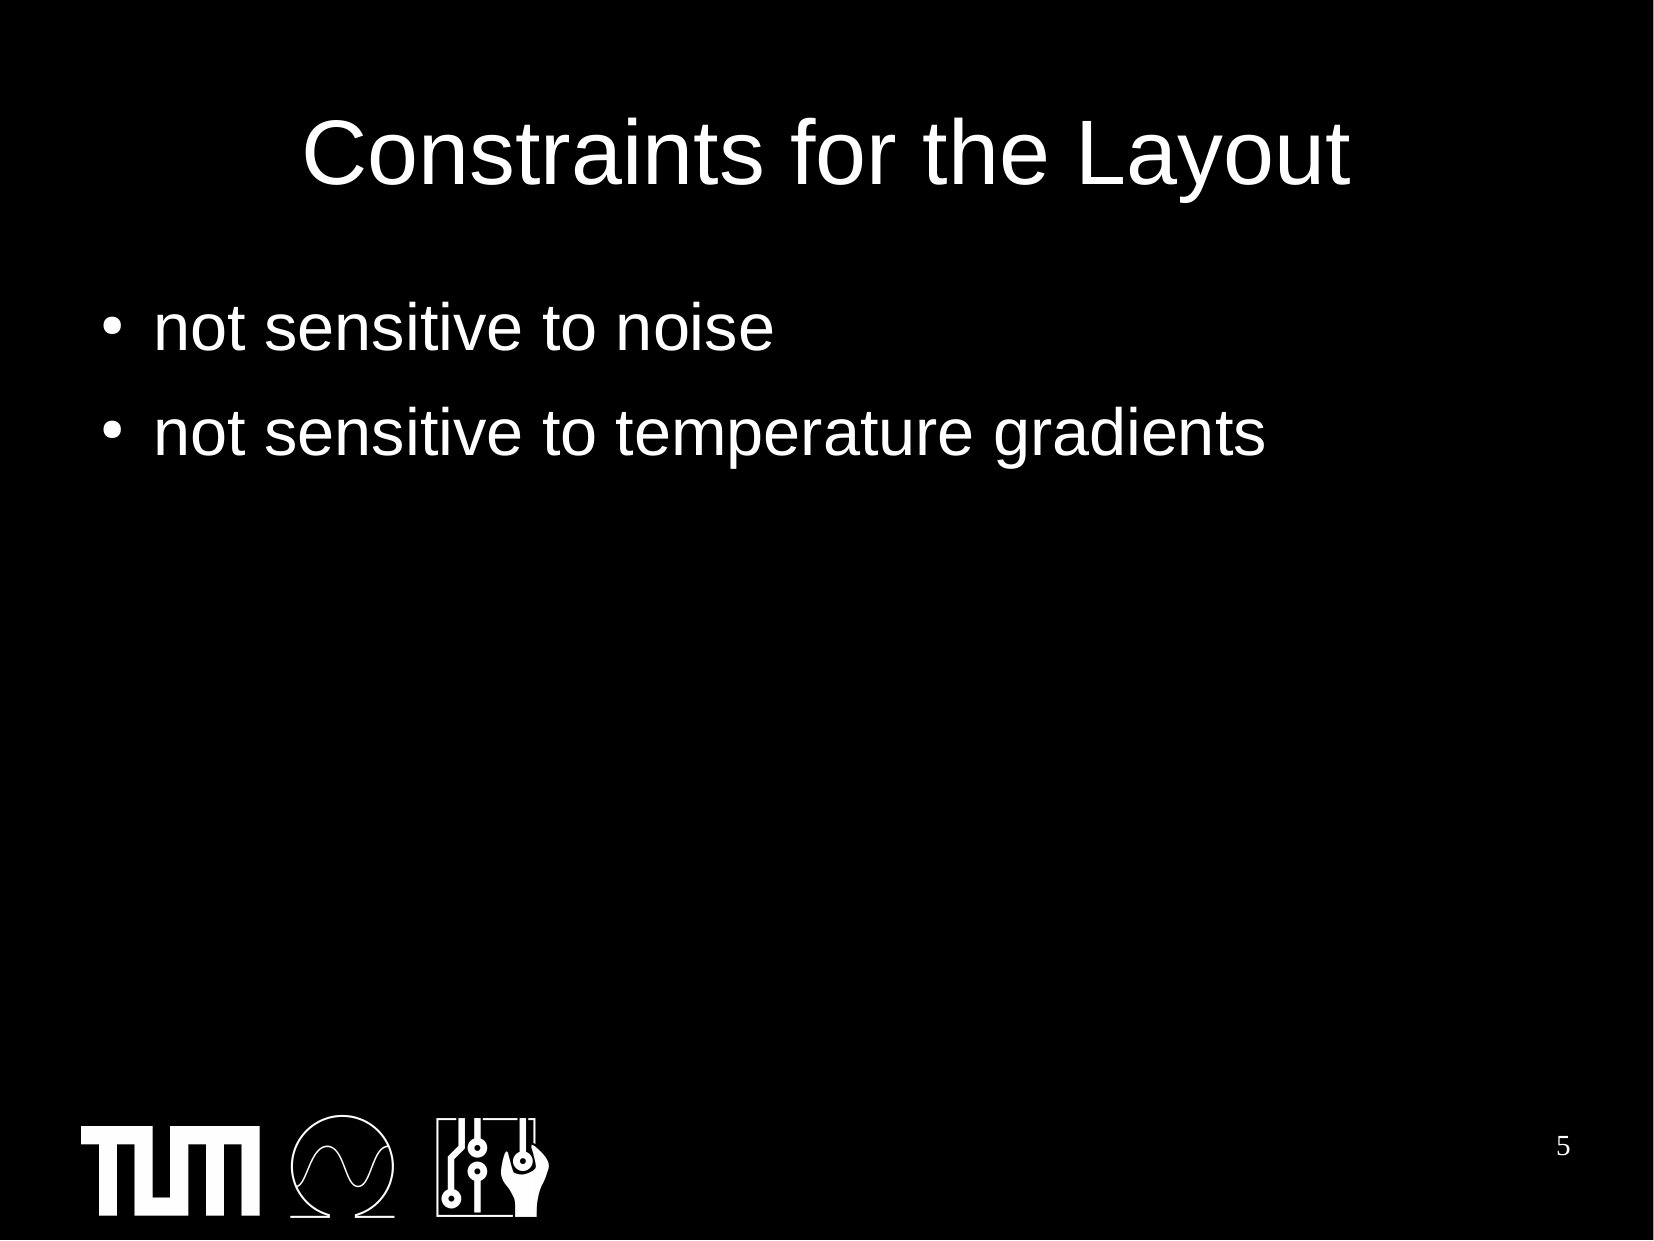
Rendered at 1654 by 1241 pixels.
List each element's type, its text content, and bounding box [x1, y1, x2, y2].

picture [63, 1108, 272, 1227]
picture [425, 1109, 554, 1227]
picture [283, 1109, 402, 1227]
title Constraints for the Layout [82, 49, 1571, 257]
list not sensitive to noise not sensitive to temperature gradients [82, 290, 1571, 1109]
